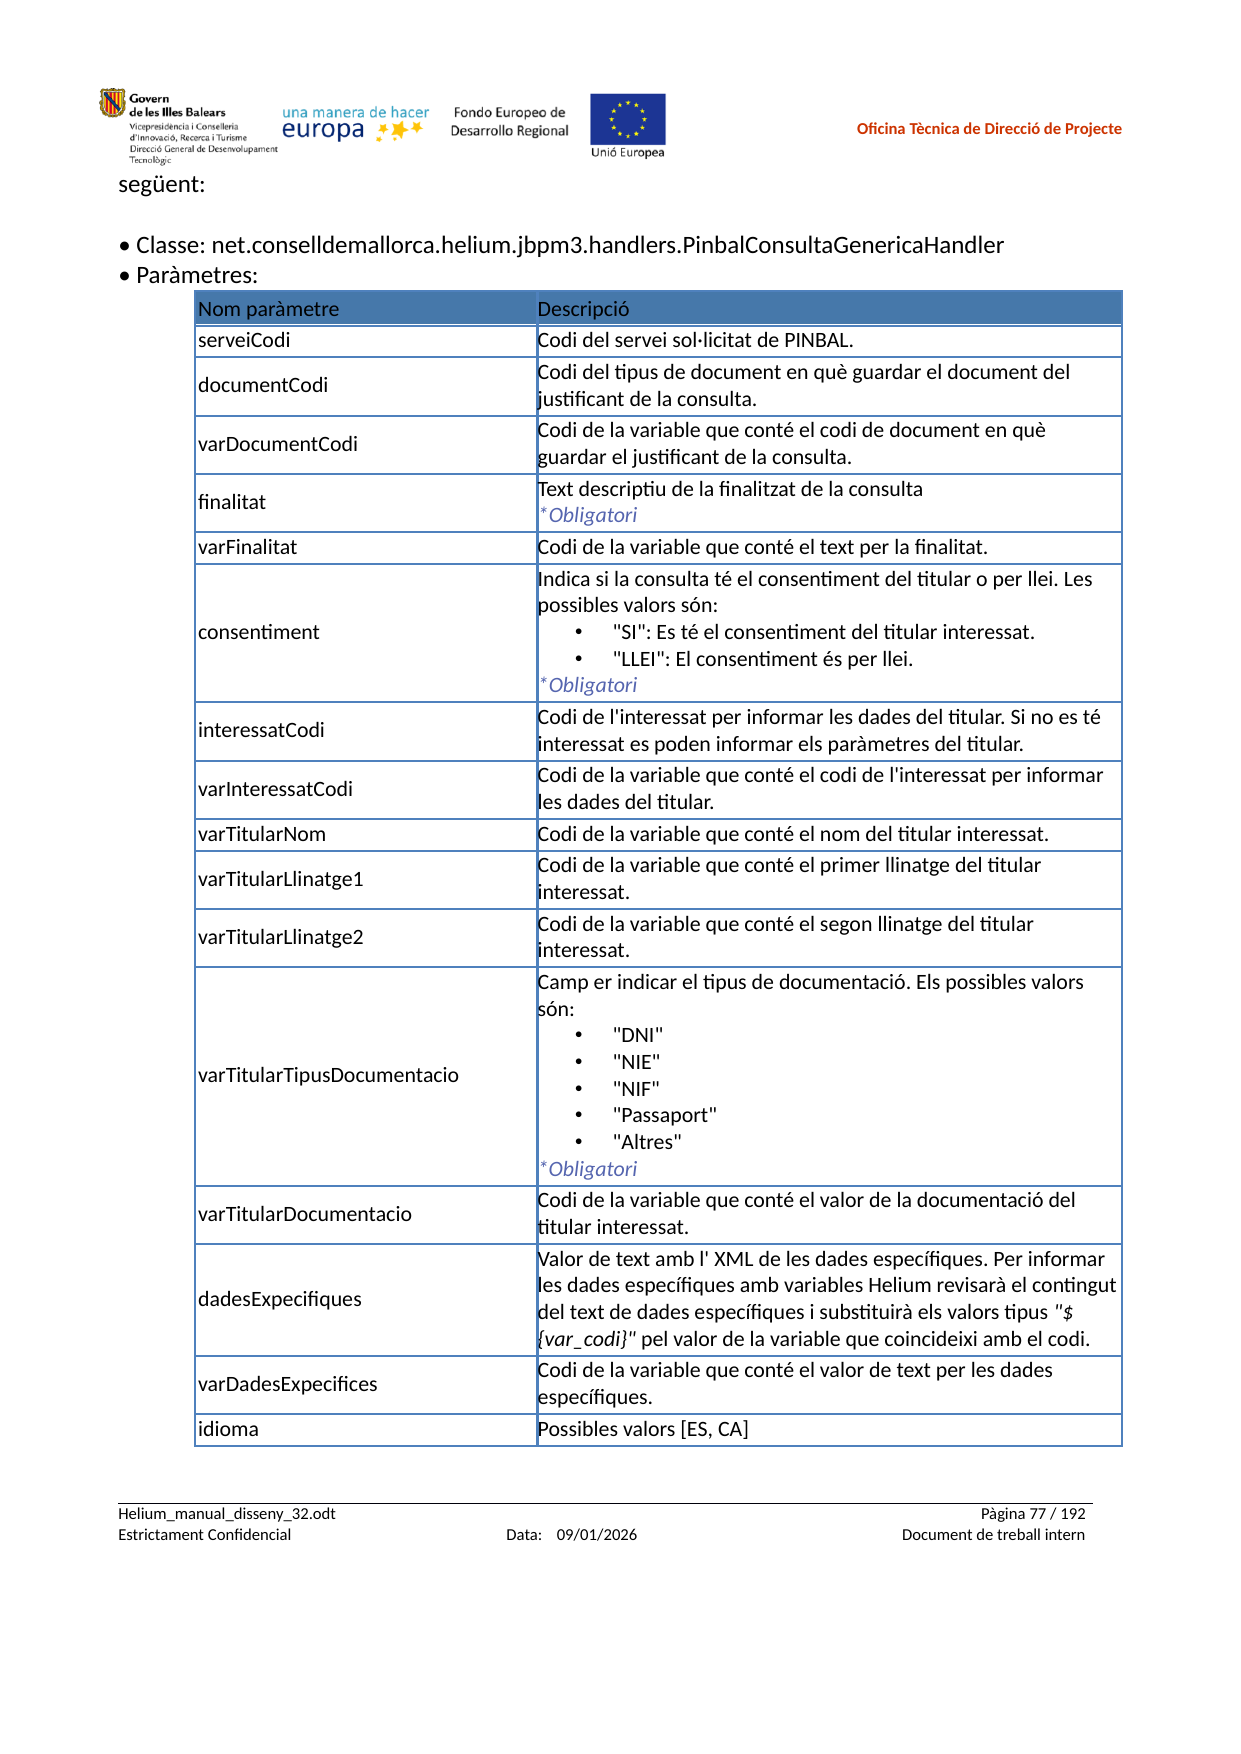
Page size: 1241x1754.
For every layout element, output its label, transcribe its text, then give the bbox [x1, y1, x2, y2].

table_cell Codi de l'interessat per informar les dades del titular. Si no es té interessat es poden informar els paràmetres del titular. [539, 703, 1121, 759]
table_cell Indica si la consulta té el consentiment del titular o per llei. Les possibles valors són: "SI": Es té el consentiment del titular interessat. "LLEI": El consentiment és per llei. *Obligatori [539, 565, 1121, 701]
text • Paràmetres: [118, 259, 1122, 290]
table_cell Codi del tipus de document en què guardar el document del justificant de la consulta. [539, 358, 1121, 414]
table_cell Codi de la variable que conté el codi de l'interessat per informar les dades del titular. [539, 762, 1121, 818]
table_cell varInteressatCodi [196, 762, 536, 818]
text • Classe: net.conselldemallorca.helium.jbpm3.handlers.PinbalConsultaGenericaHandler [118, 229, 1122, 259]
table_cell documentCodi [196, 358, 536, 414]
table_cell Codi del servei sol·licitat de PINBAL. [539, 327, 1121, 356]
table_cell serveiCodi [196, 327, 536, 356]
table_header Nom paràmetre [196, 292, 536, 324]
table_cell Possibles valors [ES, CA] [539, 1415, 1121, 1444]
table_cell varTitularTipusDocumentacio [196, 968, 536, 1184]
table_cell Text descriptiu de la finalitzat de la consulta *Obligatori [539, 475, 1121, 531]
table_cell varDocumentCodi [196, 417, 536, 473]
table_header Descripció [539, 292, 1121, 324]
table_cell varTitularDocumentacio [196, 1187, 536, 1243]
table_cell varDadesExpecifices [196, 1357, 536, 1413]
table_cell Codi de la variable que conté el valor de text per les dades específiques. [539, 1357, 1121, 1413]
table_cell Camp er indicar el tipus de documentació. Els possibles valors són: "DNI" "NIE" "NIF" "Passaport" "Altres" *Obligatori [539, 968, 1121, 1184]
table_cell varTitularNom [196, 820, 536, 849]
table_cell varTitularLlinatge2 [196, 910, 536, 966]
table_cell Codi de la variable que conté el primer llinatge del titular interessat. [539, 852, 1121, 908]
table_cell varFinalitat [196, 533, 536, 563]
table_cell Codi de la variable que conté el segon llinatge del titular interessat. [539, 910, 1121, 966]
table_cell Codi de la variable que conté el text per la finalitat. [539, 533, 1121, 563]
table_cell consentiment [196, 565, 536, 701]
table_cell varTitularLlinatge1 [196, 852, 536, 908]
table_cell dadesExpecifiques [196, 1245, 536, 1354]
table_cell Valor de text amb l' XML de les dades específiques. Per informar les dades específiques amb variables Helium revisarà el contingut del text de dades específiques i substituirà els valors tipus "${var_codi}" pel valor de la variable que coincideixi amb el codi. [539, 1245, 1121, 1354]
table_cell finalitat [196, 475, 536, 531]
table_cell Codi de la variable que conté el codi de document en què guardar el justificant de la consulta. [539, 417, 1121, 473]
table_cell interessatCodi [196, 703, 536, 759]
table_cell Codi de la variable que conté el nom del titular interessat. [539, 820, 1121, 849]
table_cell idioma [196, 1415, 536, 1444]
table_cell Codi de la variable que conté el valor de la documentació del titular interessat. [539, 1187, 1121, 1243]
text següent: [118, 168, 1122, 198]
picture [99, 87, 668, 166]
